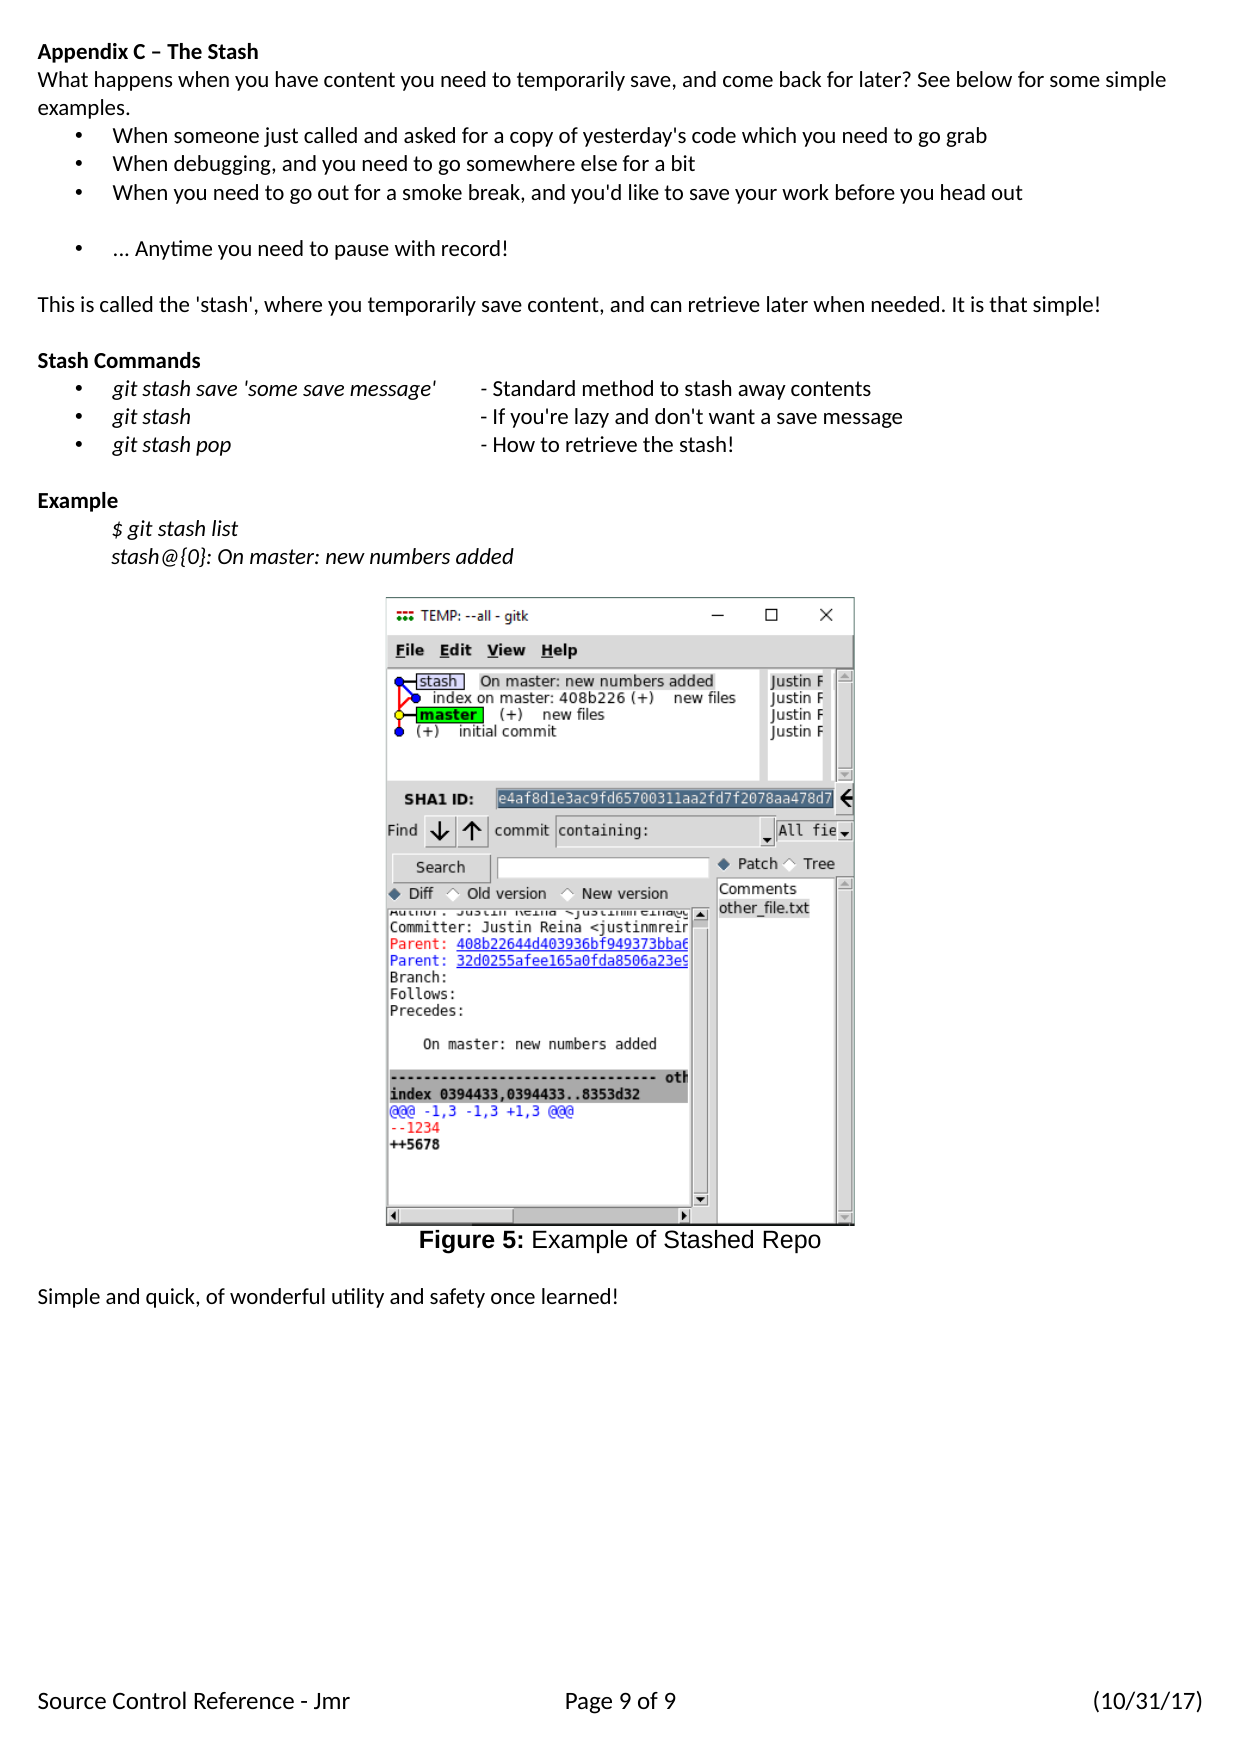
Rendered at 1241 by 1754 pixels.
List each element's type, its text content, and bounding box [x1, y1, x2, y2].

list When debugging, and you need to go somewhere else for a bit [75, 149, 1203, 178]
list git stash save 'some save message' - Standard method to stash away contents [75, 374, 1203, 402]
list When someone just called and asked for a copy of yesterday's code which you need to go grab [75, 122, 1203, 149]
list ... Anytime you need to pause with record! [75, 234, 1203, 262]
text What happens when you have content you need to temporarily save, and come back for later? See below for some simple examples. [37, 66, 1203, 122]
list When you need to go out for a smoke break, and you'd like to save your work before you head out [75, 178, 1203, 206]
text Figure 5: Example of Stashed Repo [386, 1226, 855, 1254]
text Example [37, 486, 1203, 514]
text Appendix C – The Stash [37, 37, 1203, 66]
text $ git stash list stash@{0}: On master: new numbers added [37, 514, 1203, 570]
list git stash - If you're lazy and don't want a save message [75, 402, 1203, 430]
text Stash Commands [37, 346, 1203, 374]
picture [385, 597, 855, 1226]
list git stash pop - How to retrieve the stash! [75, 430, 1203, 458]
text This is called the 'stash', where you temporarily save content, and can retrieve later when needed. It is that simple! [37, 290, 1203, 318]
text Simple and quick, of wonderful utility and safety once learned! [37, 1282, 1203, 1310]
